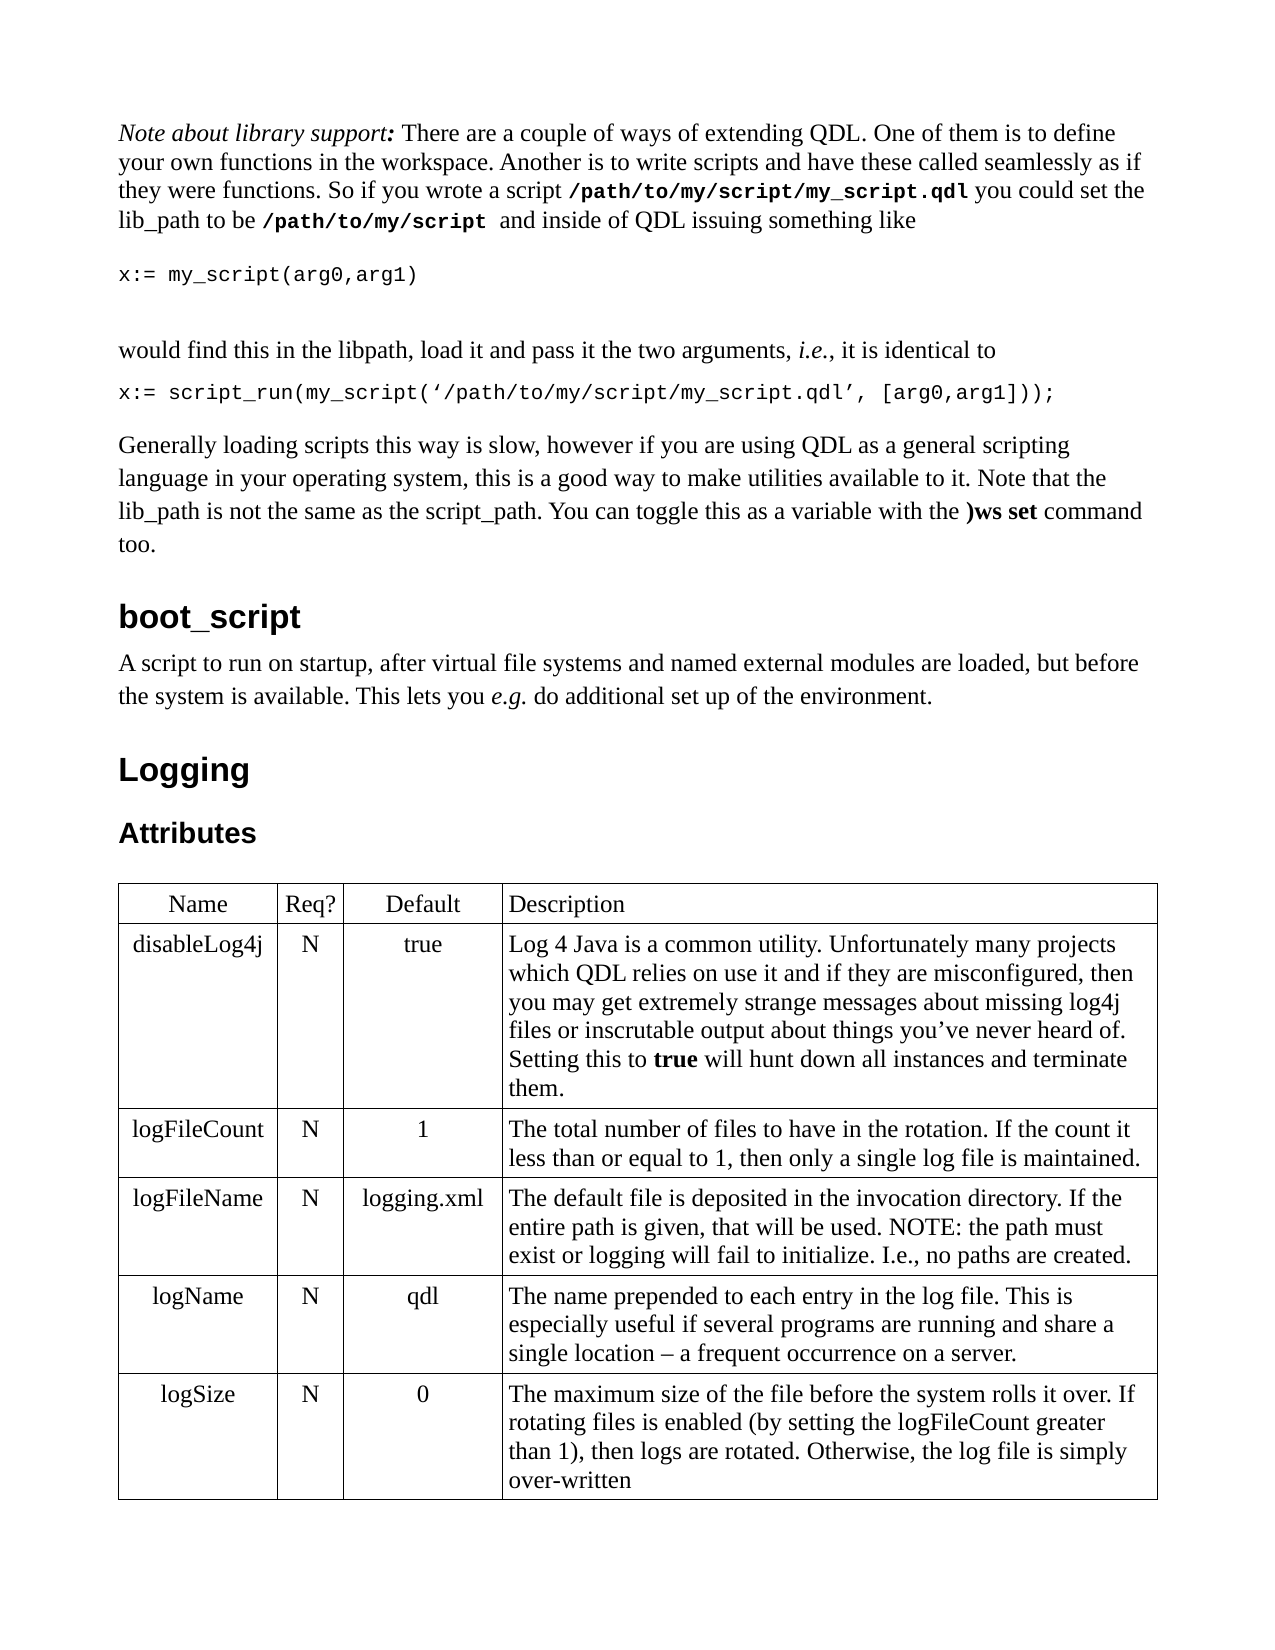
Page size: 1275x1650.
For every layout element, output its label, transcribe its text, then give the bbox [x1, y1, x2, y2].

text A script to run on startup, after virtual file systems and named external modules are loaded, but before the system is available. This lets you e.g. do additional set up of the environment. [118, 648, 1157, 710]
table_cell The maximum size of the file before the system rolls it over. If rotating files is enabled (by setting the logFileCount greater than 1), then logs are rotated. Otherwise, the log file is simply over-written [503, 1374, 1157, 1499]
subtitle boot_script [118, 597, 1157, 636]
table_cell disableLog4j [119, 924, 277, 1108]
table_cell logName [119, 1276, 277, 1373]
table_cell The total number of files to have in the rotation. If the count it less than or equal to 1, then only a single log file is maintained. [503, 1109, 1157, 1177]
table_cell N [278, 1374, 343, 1499]
table_cell 0 [344, 1374, 502, 1499]
table_cell The name prepended to each entry in the log file. This is especially useful if several programs are running and share a single location – a frequent occurrence on a server. [503, 1276, 1157, 1373]
table_cell N [278, 924, 343, 1108]
subtitle Attributes [118, 816, 1157, 849]
table_cell logSize [119, 1374, 277, 1499]
table_cell logFileName [119, 1178, 277, 1275]
table_cell N [278, 1178, 343, 1275]
text Note about library support: There are a couple of ways of extending QDL. One of them is to define your own functions in the workspace. Another is to write scripts and have these called seamlessly as if they were functions. So if you wrote a script /path/to/my/script/my_script.qdl you could set the lib_path to be /path/to/my/script and inside of QDL issuing something like [118, 118, 1157, 235]
table_cell The default file is deposited in the invocation directory. If the entire path is given, that will be used. NOTE: the path must exist or logging will fail to initialize. I.e., no paths are created. [503, 1178, 1157, 1275]
table_header Req? [278, 884, 343, 923]
text x:= script_run(my_script(‘/path/to/my/script/my_script.qdl’, [arg0,arg1])); [118, 382, 1157, 406]
table_cell Log 4 Java is a common utility. Unfortunately many projects which QDL relies on use it and if they are misconfigured, then you may get extremely strange messages about missing log4j files or inscrutable output about things you’ve never heard of. Setting this to true will hunt down all instances and terminate them. [503, 924, 1157, 1108]
table_cell logFileCount [119, 1109, 277, 1177]
table_cell logging.xml [344, 1178, 502, 1275]
table_header Default [344, 884, 502, 923]
text Generally loading scripts this way is slow, however if you are using QDL as a general scripting language in your operating system, this is a good way to make utilities available to it. Note that the lib_path is not the same as the script_path. You can toggle this as a variable with the )ws set command too. [118, 430, 1157, 557]
table_header Name [119, 884, 277, 923]
table_cell qdl [344, 1276, 502, 1373]
table_cell N [278, 1276, 343, 1373]
table_header Description [503, 884, 1157, 923]
table_cell 1 [344, 1109, 502, 1177]
subtitle Logging [118, 750, 1157, 788]
text x:= my_script(arg0,arg1) [118, 263, 1157, 287]
text would find this in the libpath, load it and pass it the two arguments, i.e., it is identical to [118, 335, 1157, 363]
table_cell true [344, 924, 502, 1108]
table_cell N [278, 1109, 343, 1177]
